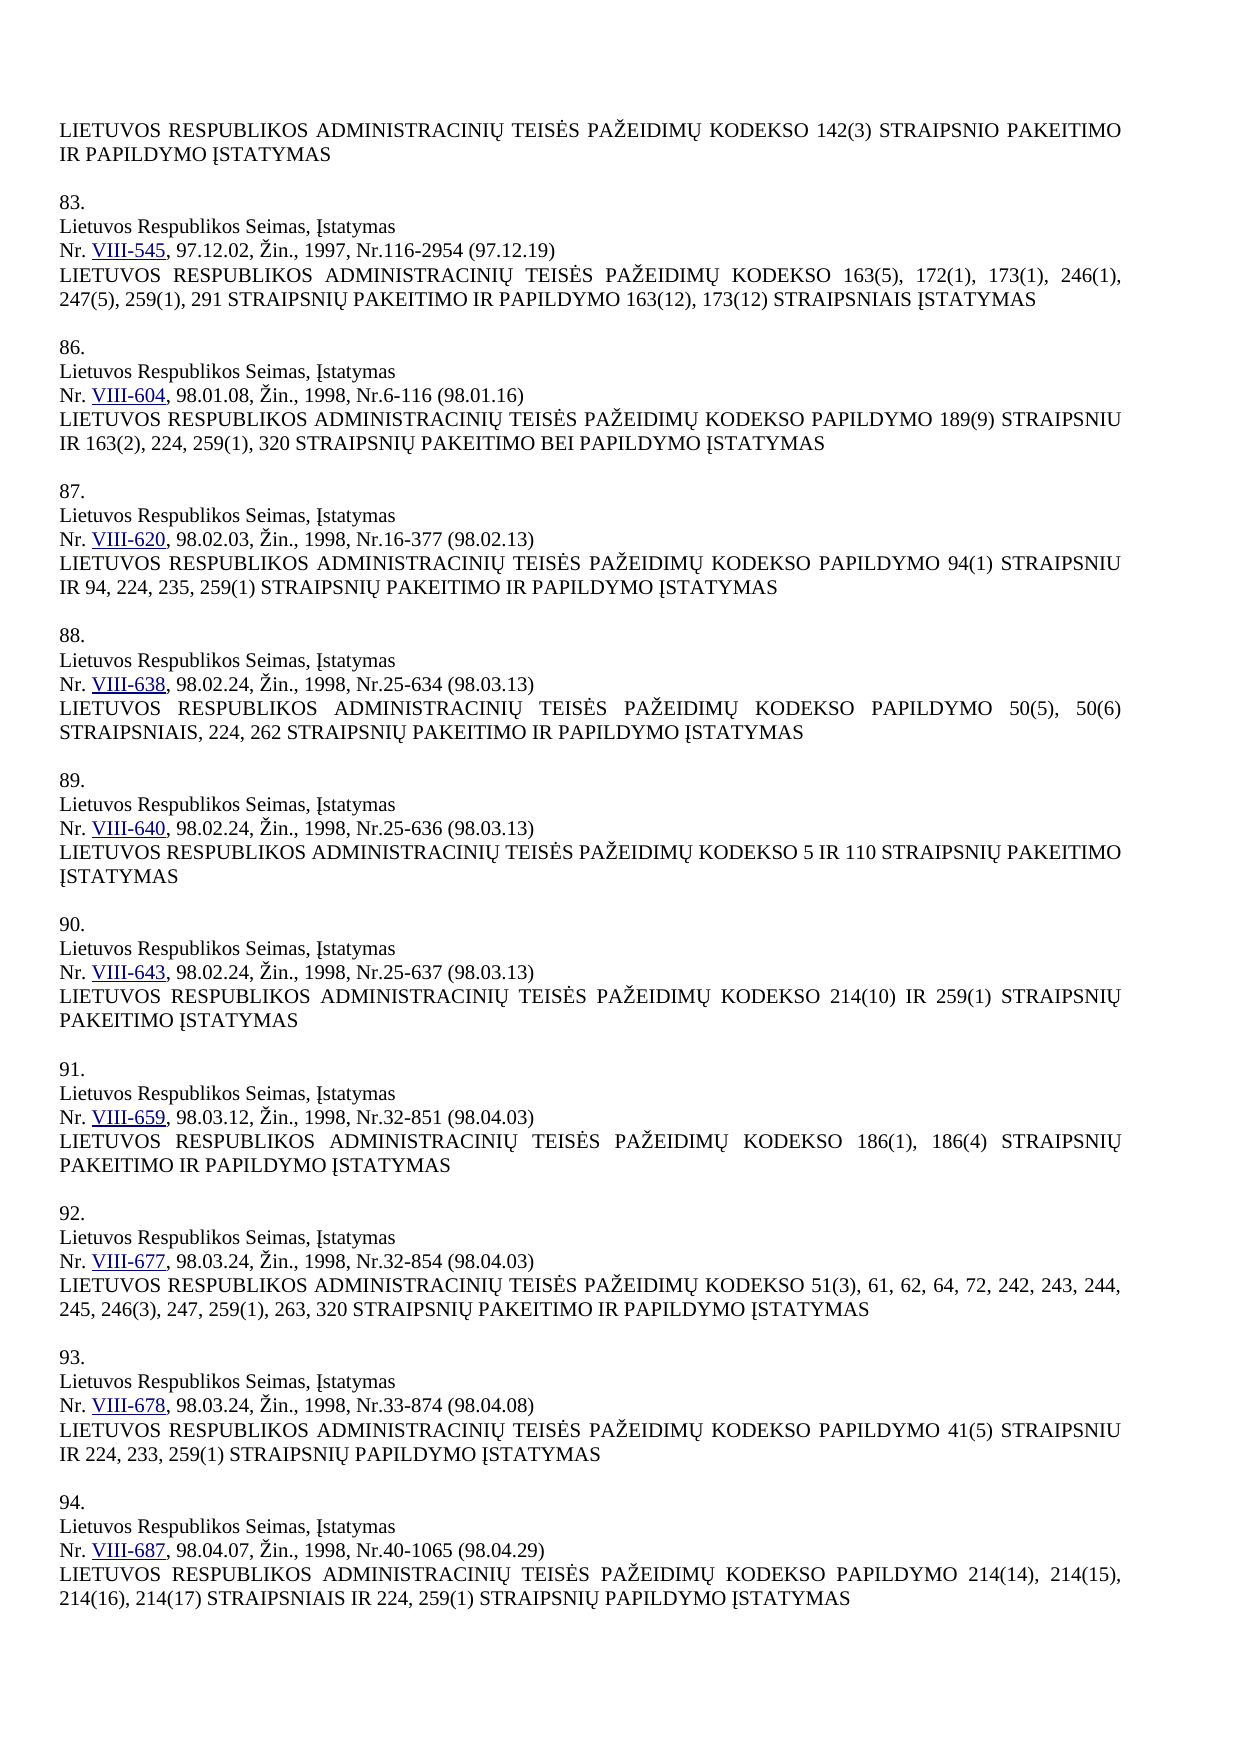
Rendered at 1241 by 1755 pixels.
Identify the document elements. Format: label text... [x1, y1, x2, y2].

text Lietuvos Respublikos Seimas, Įstatymas [59, 647, 1122, 672]
text Nr. VIII-643, 98.02.24, Žin., 1998, Nr.25-637 (98.03.13) [59, 960, 1122, 984]
text 91. [59, 1057, 1122, 1081]
text Nr. VIII-677, 98.03.24, Žin., 1998, Nr.32-854 (98.04.03) [59, 1249, 1122, 1273]
text LIETUVOS RESPUBLIKOS ADMINISTRACINIŲ TEISĖS PAŽEIDIMŲ KODEKSO PAPILDYMO 50(5), 50(6) STRAIPSNIAIS, 224, 262 STRAIPSNIŲ PAKEITIMO IR PAPILDYMO ĮSTATYMAS [59, 696, 1122, 744]
text Lietuvos Respublikos Seimas, Įstatymas [59, 214, 1122, 238]
text LIETUVOS RESPUBLIKOS ADMINISTRACINIŲ TEISĖS PAŽEIDIMŲ KODEKSO 5 IR 110 STRAIPSNIŲ PAKEITIMO ĮSTATYMAS [59, 840, 1122, 888]
text LIETUVOS RESPUBLIKOS ADMINISTRACINIŲ TEISĖS PAŽEIDIMŲ KODEKSO 51(3), 61, 62, 64, 72, 242, 243, 244, 245, 246(3), 247, 259(1), 263, 320 STRAIPSNIŲ PAKEITIMO IR PAPILDYMO ĮSTATYMAS [59, 1273, 1122, 1321]
text Lietuvos Respublikos Seimas, Įstatymas [59, 1369, 1122, 1393]
text Nr. VIII-659, 98.03.12, Žin., 1998, Nr.32-851 (98.04.03) [59, 1105, 1122, 1129]
text Nr. VIII-687, 98.04.07, Žin., 1998, Nr.40-1065 (98.04.29) [59, 1538, 1122, 1562]
text LIETUVOS RESPUBLIKOS ADMINISTRACINIŲ TEISĖS PAŽEIDIMŲ KODEKSO 163(5), 172(1), 173(1), 246(1), 247(5), 259(1), 291 STRAIPSNIŲ PAKEITIMO IR PAPILDYMO 163(12), 173(12) STRAIPSNIAIS ĮSTATYMAS [59, 262, 1122, 311]
text Nr. VIII-678, 98.03.24, Žin., 1998, Nr.33-874 (98.04.08) [59, 1393, 1122, 1417]
text LIETUVOS RESPUBLIKOS ADMINISTRACINIŲ TEISĖS PAŽEIDIMŲ KODEKSO 186(1), 186(4) STRAIPSNIŲ PAKEITIMO IR PAPILDYMO ĮSTATYMAS [59, 1129, 1122, 1177]
text Lietuvos Respublikos Seimas, Įstatymas [59, 1225, 1122, 1249]
text 90. [59, 912, 1122, 936]
text LIETUVOS RESPUBLIKOS ADMINISTRACINIŲ TEISĖS PAŽEIDIMŲ KODEKSO 214(10) IR 259(1) STRAIPSNIŲ PAKEITIMO ĮSTATYMAS [59, 984, 1122, 1032]
text Nr. VIII-620, 98.02.03, Žin., 1998, Nr.16-377 (98.02.13) [59, 527, 1122, 551]
text Lietuvos Respublikos Seimas, Įstatymas [59, 936, 1122, 960]
text 93. [59, 1345, 1122, 1369]
text LIETUVOS RESPUBLIKOS ADMINISTRACINIŲ TEISĖS PAŽEIDIMŲ KODEKSO PAPILDYMO 189(9) STRAIPSNIU IR 163(2), 224, 259(1), 320 STRAIPSNIŲ PAKEITIMO BEI PAPILDYMO ĮSTATYMAS [59, 407, 1122, 455]
text 92. [59, 1201, 1122, 1225]
text 87. [59, 479, 1122, 503]
text LIETUVOS RESPUBLIKOS ADMINISTRACINIŲ TEISĖS PAŽEIDIMŲ KODEKSO PAPILDYMO 41(5) STRAIPSNIU IR 224, 233, 259(1) STRAIPSNIŲ PAPILDYMO ĮSTATYMAS [59, 1417, 1122, 1466]
text LIETUVOS RESPUBLIKOS ADMINISTRACINIŲ TEISĖS PAŽEIDIMŲ KODEKSO PAPILDYMO 214(14), 214(15), 214(16), 214(17) STRAIPSNIAIS IR 224, 259(1) STRAIPSNIŲ PAPILDYMO ĮSTATYMAS [59, 1562, 1122, 1610]
text 83. [59, 190, 1122, 214]
text LIETUVOS RESPUBLIKOS ADMINISTRACINIŲ TEISĖS PAŽEIDIMŲ KODEKSO 142(3) STRAIPSNIO PAKEITIMO IR PAPILDYMO ĮSTATYMAS [59, 118, 1122, 166]
text Nr. VIII-638, 98.02.24, Žin., 1998, Nr.25-634 (98.03.13) [59, 672, 1122, 696]
text 88. [59, 623, 1122, 647]
text 94. [59, 1490, 1122, 1514]
text Lietuvos Respublikos Seimas, Įstatymas [59, 792, 1122, 816]
text LIETUVOS RESPUBLIKOS ADMINISTRACINIŲ TEISĖS PAŽEIDIMŲ KODEKSO PAPILDYMO 94(1) STRAIPSNIU IR 94, 224, 235, 259(1) STRAIPSNIŲ PAKEITIMO IR PAPILDYMO ĮSTATYMAS [59, 551, 1122, 599]
text 86. [59, 335, 1122, 359]
text 89. [59, 768, 1122, 792]
text Nr. VIII-640, 98.02.24, Žin., 1998, Nr.25-636 (98.03.13) [59, 816, 1122, 840]
text Nr. VIII-545, 97.12.02, Žin., 1997, Nr.116-2954 (97.12.19) [59, 238, 1122, 262]
text Nr. VIII-604, 98.01.08, Žin., 1998, Nr.6-116 (98.01.16) [59, 383, 1122, 407]
text Lietuvos Respublikos Seimas, Įstatymas [59, 1514, 1122, 1538]
text Lietuvos Respublikos Seimas, Įstatymas [59, 503, 1122, 527]
text Lietuvos Respublikos Seimas, Įstatymas [59, 1081, 1122, 1105]
text Lietuvos Respublikos Seimas, Įstatymas [59, 359, 1122, 383]
